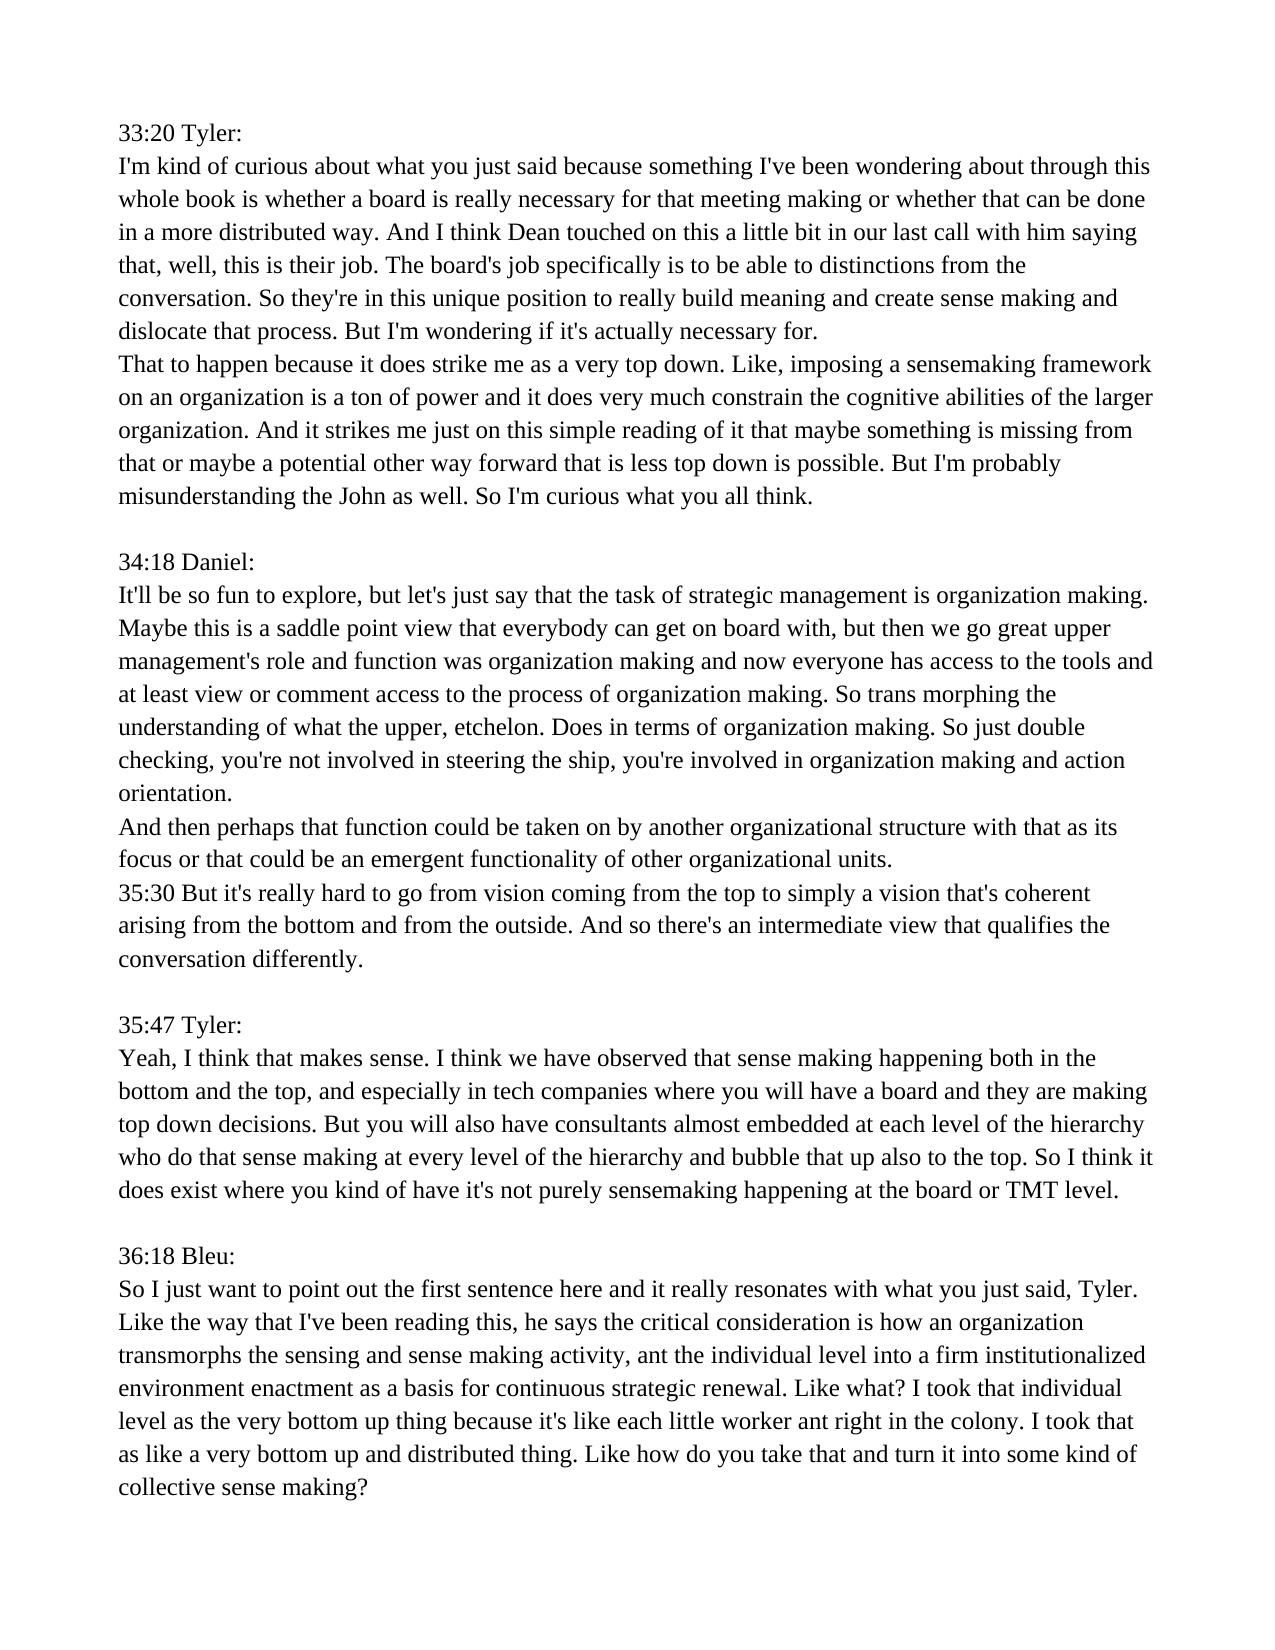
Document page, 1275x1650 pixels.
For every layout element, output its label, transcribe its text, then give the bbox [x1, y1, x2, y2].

text It'll be so fun to explore, but let's just say that the task of strategic management is organization making. Maybe this is a saddle point view that everybody can get on board with, but then we go great upper management's role and function was organization making and now everyone has access to the tools and at least view or comment access to the process of organization making. So trans morphing the understanding of what the upper, etchelon. Does in terms of organization making. So just double checking, you're not involved in steering the ship, you're involved in organization making and action orientation. [118, 580, 1157, 807]
text So I just want to point out the first sentence here and it really resonates with what you just said, Tyler. [118, 1274, 1157, 1303]
text 36:18 Bleu: [118, 1241, 1157, 1269]
text Like the way that I've been reading this, he says the critical consideration is how an organization transmorphs the sensing and sense making activity, ant the individual level into a firm institutionalized environment enactment as a basis for continuous strategic renewal. Like what? I took that individual level as the very bottom up thing because it's like each little worker ant right in the colony. I took that as like a very bottom up and distributed thing. Like how do you take that and turn it into some kind of collective sense making? [118, 1307, 1157, 1501]
text 35:30 But it's really hard to go from vision coming from the top to simply a vision that's coherent arising from the bottom and from the outside. And so there's an intermediate view that qualifies the conversation differently. [118, 878, 1157, 972]
text I'm kind of curious about what you just said because something I've been wondering about through this whole book is whether a board is really necessary for that meeting making or whether that can be done in a more distributed way. And I think Dean touched on this a little bit in our last call with him saying that, well, this is their job. The board's job specifically is to be able to distinctions from the conversation. So they're in this unique position to really build meaning and create sense making and dislocate that process. But I'm wondering if it's actually necessary for. [118, 151, 1157, 345]
text 33:20 Tyler: [118, 118, 1157, 147]
text 35:47 Tyler: [118, 1010, 1157, 1038]
text Yeah, I think that makes sense. I think we have observed that sense making happening both in the bottom and the top, and especially in tech companies where you will have a board and they are making top down decisions. But you will also have consultants almost embedded at each level of the hierarchy who do that sense making at every level of the hierarchy and bubble that up also to the top. So I think it does exist where you kind of have it's not purely sensemaking happening at the board or TMT level. [118, 1043, 1157, 1203]
text And then perhaps that function could be taken on by another organizational structure with that as its focus or that could be an emergent functionality of other organizational units. [118, 812, 1157, 873]
text That to happen because it does strike me as a very top down. Like, imposing a sensemaking framework on an organization is a ton of power and it does very much constrain the cognitive abilities of the larger organization. And it strikes me just on this simple reading of it that maybe something is missing from that or maybe a potential other way forward that is less top down is possible. But I'm probably misunderstanding the John as well. So I'm curious what you all think. [118, 349, 1157, 510]
text 34:18 Daniel: [118, 547, 1157, 576]
